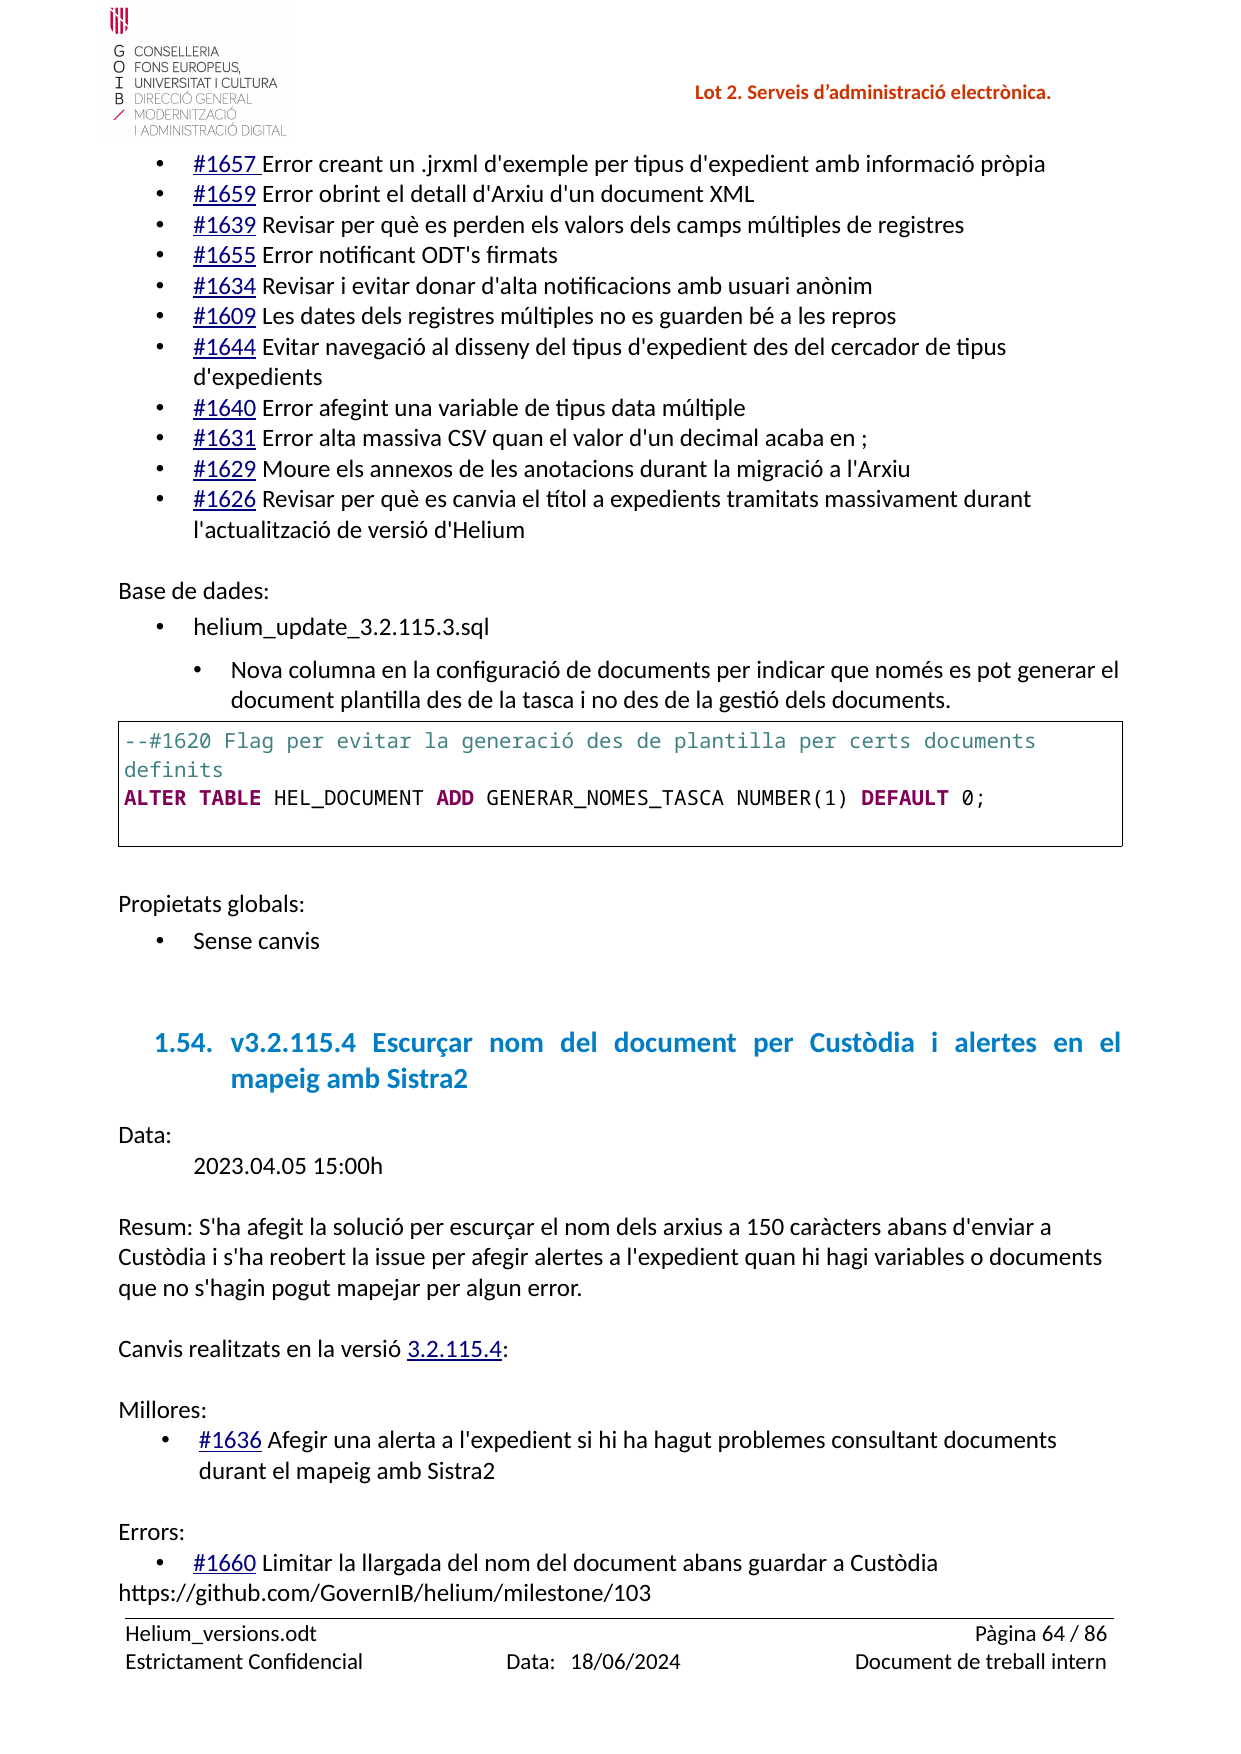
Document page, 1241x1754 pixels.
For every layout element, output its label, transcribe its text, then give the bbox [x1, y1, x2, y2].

list helium_update_3.2.115.3.sql [156, 611, 1122, 642]
list #1655 Error notificant ODT's firmats [156, 239, 1122, 270]
list #1640 Error afegint una variable de tipus data múltiple [156, 392, 1122, 422]
text Data: [118, 1119, 1122, 1150]
table_header --#1620 Flag per evitar la generació des de plantilla per certs documents definits ALTER TABLE HEL_DOCUMENT ADD GENERAR_NOMES_TASCA NUMBER(1) DEFAULT 0; [119, 722, 1122, 846]
list #1626 Revisar per què es canvia el títol a expedients tramitats massivament durant l'actualització de versió d'Helium [156, 483, 1122, 544]
text Resum: S'ha afegit la solució per escurçar el nom dels arxius a 150 caràcters abans d'enviar a Custòdia i s'ha reobert la issue per afegir alertes a l'expedient quan hi hagi variables o documents que no s'hagin pogut mapejar per algun error. [118, 1211, 1122, 1303]
text https://github.com/GovernIB/helium/milestone/103 [118, 1577, 1122, 1608]
text Canvis realitzats en la versió 3.2.115.4: [118, 1333, 1122, 1364]
list #1639 Revisar per què es perden els valors dels camps múltiples de registres [156, 209, 1122, 239]
list #1629 Moure els annexos de les anotacions durant la migració a l'Arxiu [156, 453, 1122, 483]
list #1609 Les dates dels registres múltiples no es guarden bé a les repros [156, 300, 1122, 331]
text Base de dades: [118, 575, 1122, 606]
text 2023.04.05 15:00h [118, 1150, 1122, 1181]
subtitle v3.2.115.4 Escurçar nom del document per Custòdia i alertes en el mapeig amb Sistra2 [153, 1024, 1122, 1096]
list #1644 Evitar navegació al disseny del tipus d'expedient des del cercador de tipus d'expedients [156, 331, 1122, 392]
list #1657 Error creant un .jrxml d'exemple per tipus d'expedient amb informació pròpia [156, 148, 1122, 178]
list #1659 Error obrint el detall d'Arxiu d'un document XML [156, 178, 1122, 209]
text Propietats globals: [118, 889, 1122, 919]
list #1631 Error alta massiva CSV quan el valor d'un decimal acaba en ; [156, 422, 1122, 453]
list #1634 Revisar i evitar donar d'alta notificacions amb usuari anònim [156, 270, 1122, 300]
list #1636 Afegir una alerta a l'expedient si hi ha hagut problemes consultant documents durant el mapeig amb Sistra2 [161, 1425, 1122, 1486]
picture [100, 0, 297, 144]
list #1660 Limitar la llargada del nom del document abans guardar a Custòdia [156, 1547, 1122, 1577]
list Nova columna en la configuració de documents per indicar que només es pot generar el document plantilla des de la tasca i no des de la gestió dels documents. [193, 654, 1122, 715]
text Errors: [118, 1516, 1122, 1547]
list Sense canvis [156, 925, 1122, 956]
text Millores: [118, 1394, 1122, 1425]
